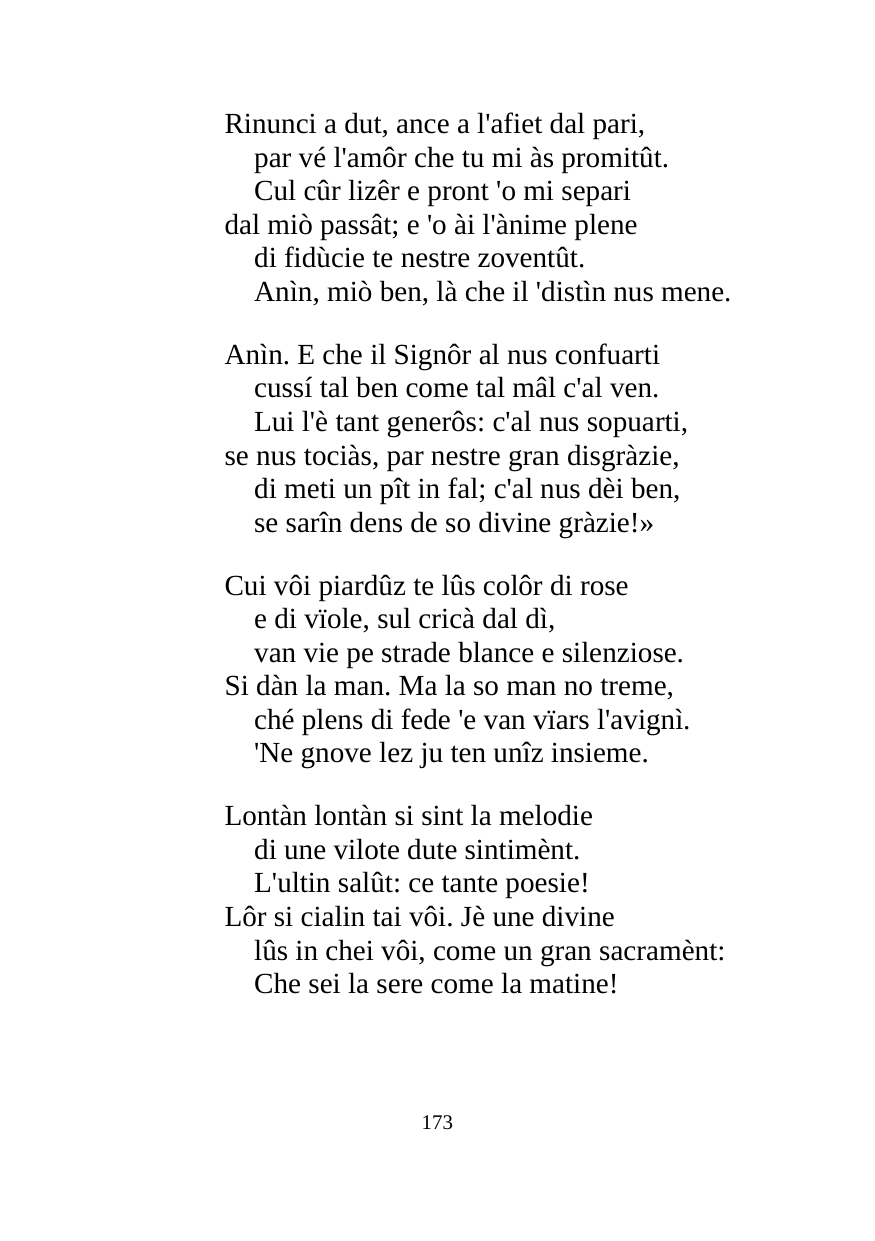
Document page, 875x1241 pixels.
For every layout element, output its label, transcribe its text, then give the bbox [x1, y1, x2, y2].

text Si dàn la man. Ma la so man no treme, ché plens di fede 'e van vïars l'avignì. 'Ne gnove lez ju ten unîz insieme. [224, 668, 768, 769]
text Anìn. E che il Signôr al nus confuarti cussí tal ben come tal mâl c'al ven. Lui l'è tant generôs: c'al nus sopuarti, [224, 337, 768, 438]
text Lontàn lontàn si sint la melodie di une vilote dute sintimènt. L'ultin salût: ce tante poesie! [224, 798, 768, 899]
text se nus tociàs, par nestre gran disgràzie, di meti un pît in fal; c'al nus dèi ben, se sarîn dens de so divine gràzie!» [224, 438, 768, 538]
text Lôr si cialin tai vôi. Jè une divine lûs in chei vôi, come un gran sacramènt: Che sei la sere come la matine! [224, 899, 768, 1000]
text Rinunci a dut, ance a l'afiet dal pari, par vé l'amôr che tu mi às promitût. Cul cûr lizêr e pront 'o mi separi [224, 106, 768, 207]
text dal miò passât; e 'o ài l'ànime plene di fidùcie te nestre zoventût. Anìn, miò ben, là che il 'distìn nus mene. [224, 207, 768, 307]
text Cui vôi piardûz te lûs colôr di rose e di vïole, sul cricà dal dì, van vie pe strade blance e silenziose. [224, 568, 768, 668]
